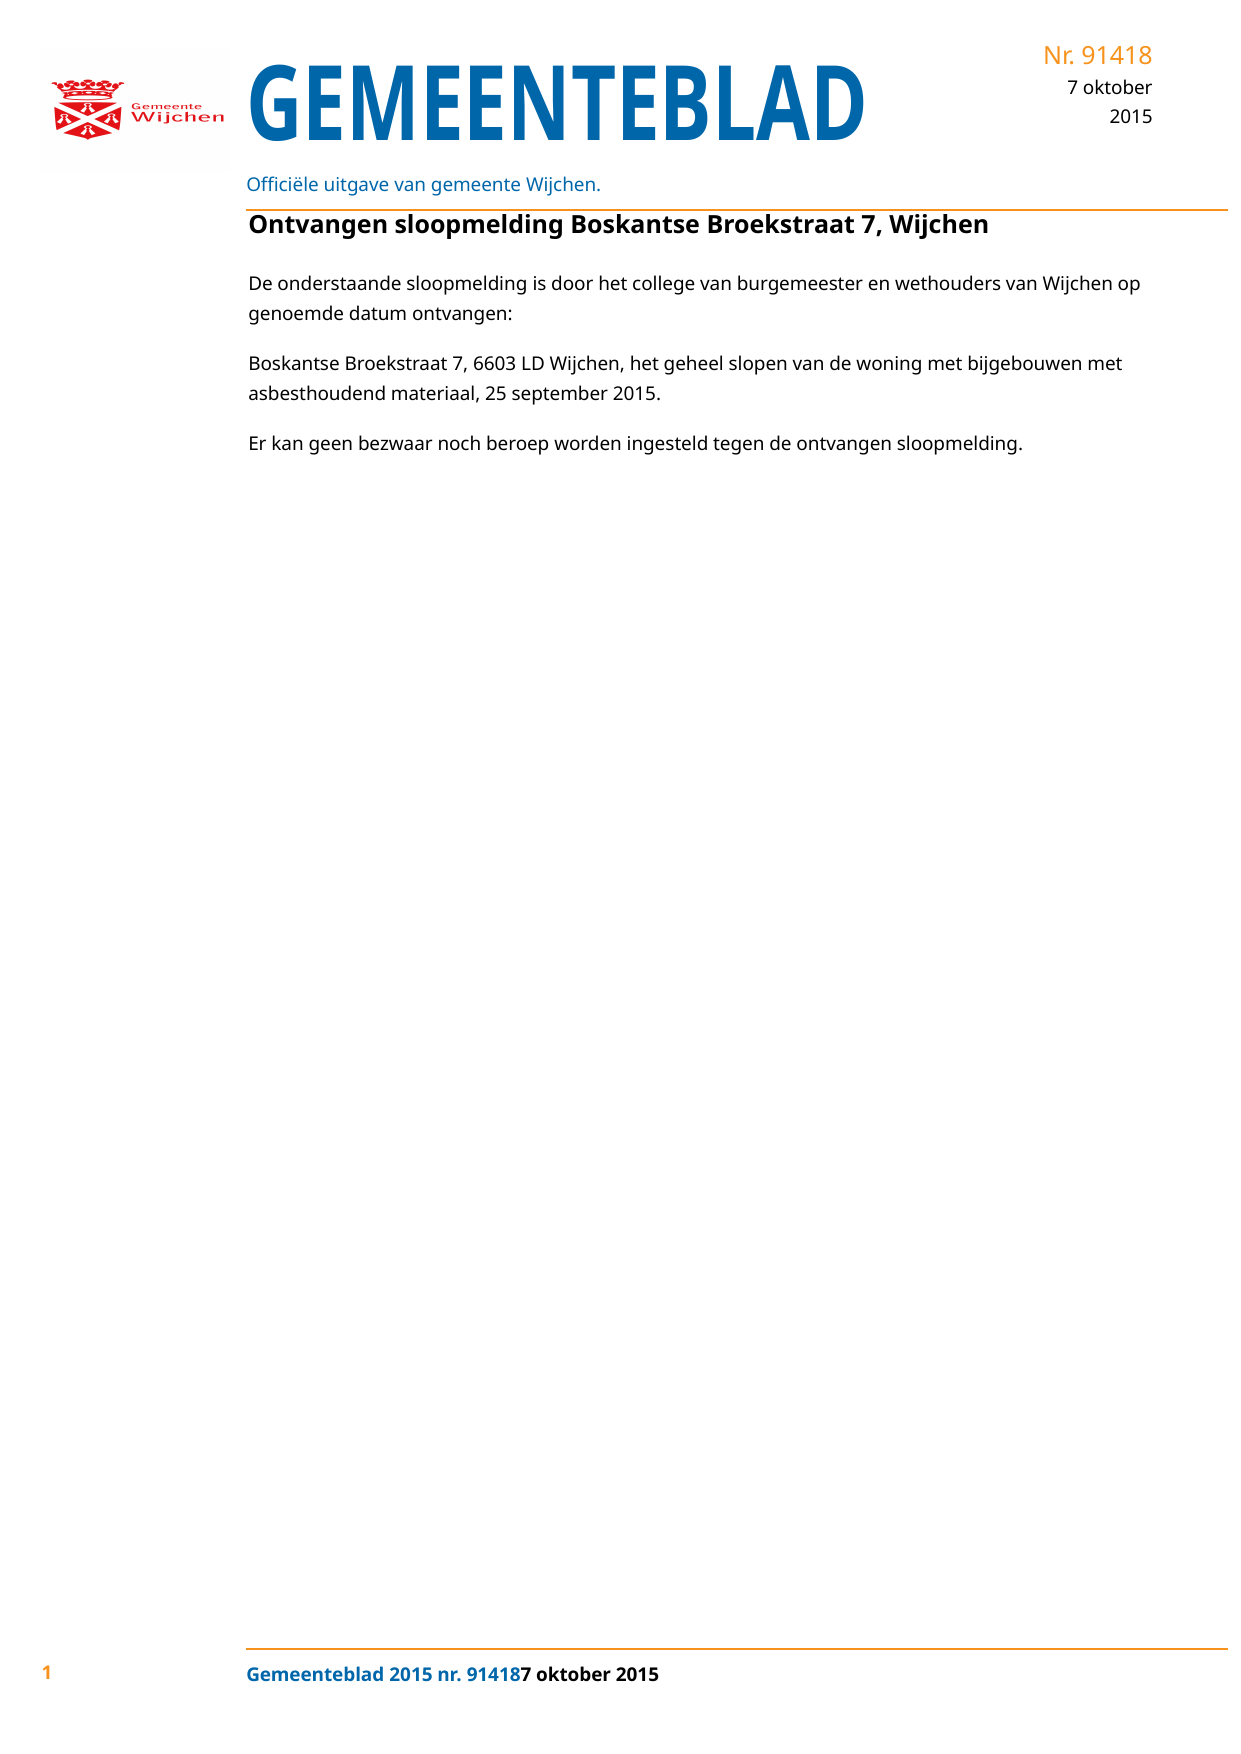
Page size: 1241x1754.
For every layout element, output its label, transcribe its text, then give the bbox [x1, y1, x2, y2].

text De onderstaande sloopmelding is door het college van burgemeester en wethouders van Wijchen op genoemde datum ontvangen: [248, 270, 1152, 326]
text Boskantse Broekstraat 7, 6603 LD Wijchen, het geheel slopen van de woning met bijgebouwen met asbesthoudend materiaal, 25 september 2015. [248, 350, 1152, 406]
text Ontvangen sloopmelding Boskantse Broekstraat 7, Wijchen [248, 211, 1152, 241]
picture [41, 47, 231, 172]
text Er kan geen bezwaar noch beroep worden ingesteld tegen de ontvangen sloopmelding. [248, 430, 1152, 456]
